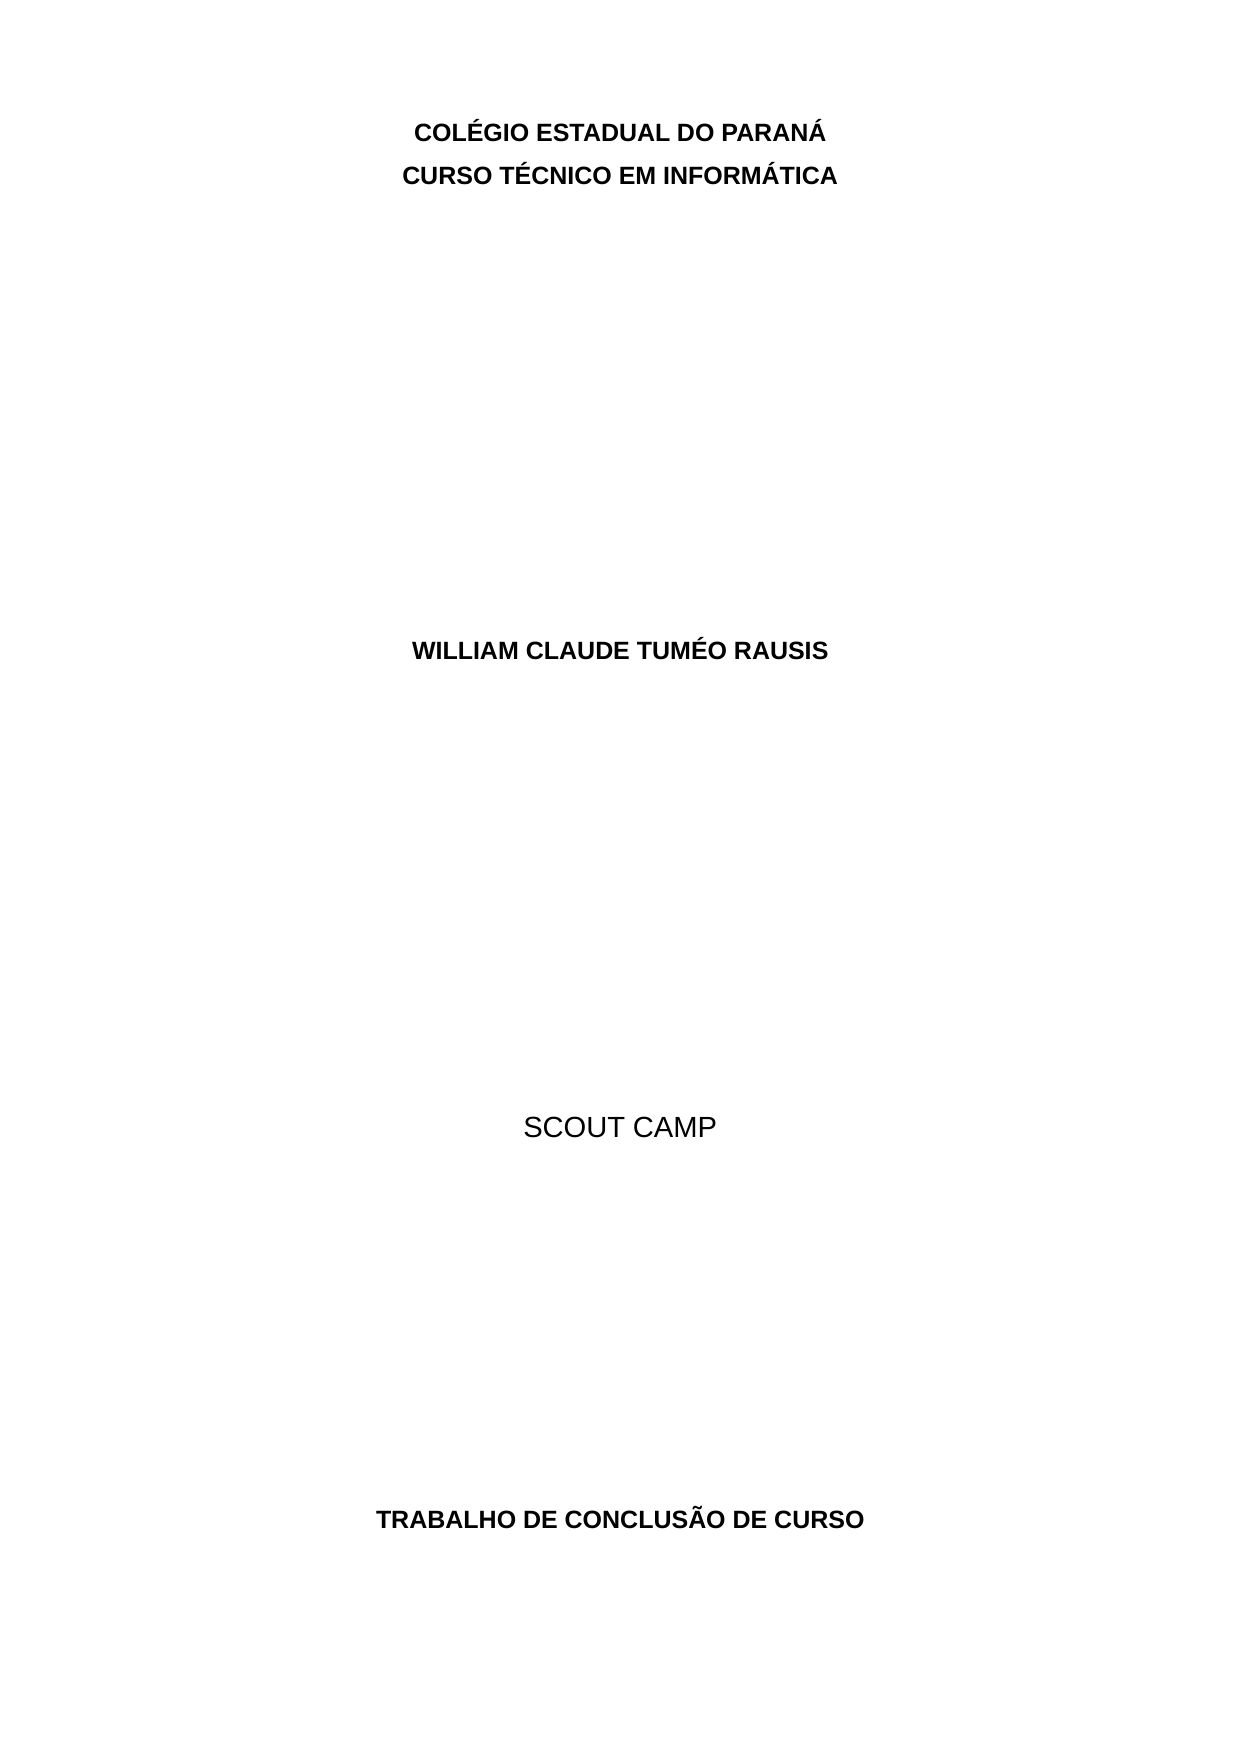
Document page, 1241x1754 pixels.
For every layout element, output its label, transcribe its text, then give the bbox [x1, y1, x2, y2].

text SCOUT CAMP [118, 1110, 1122, 1143]
text TRABALHO DE CONCLUSÃO DE CURSO [118, 1505, 1122, 1534]
text WILLIAM CLAUDE TUMÉO RAUSIS [118, 636, 1122, 664]
text COLÉGIO ESTADUAL DO PARANÁ [118, 118, 1122, 147]
text CURSO TÉCNICO EM INFORMÁTICA [118, 161, 1122, 190]
